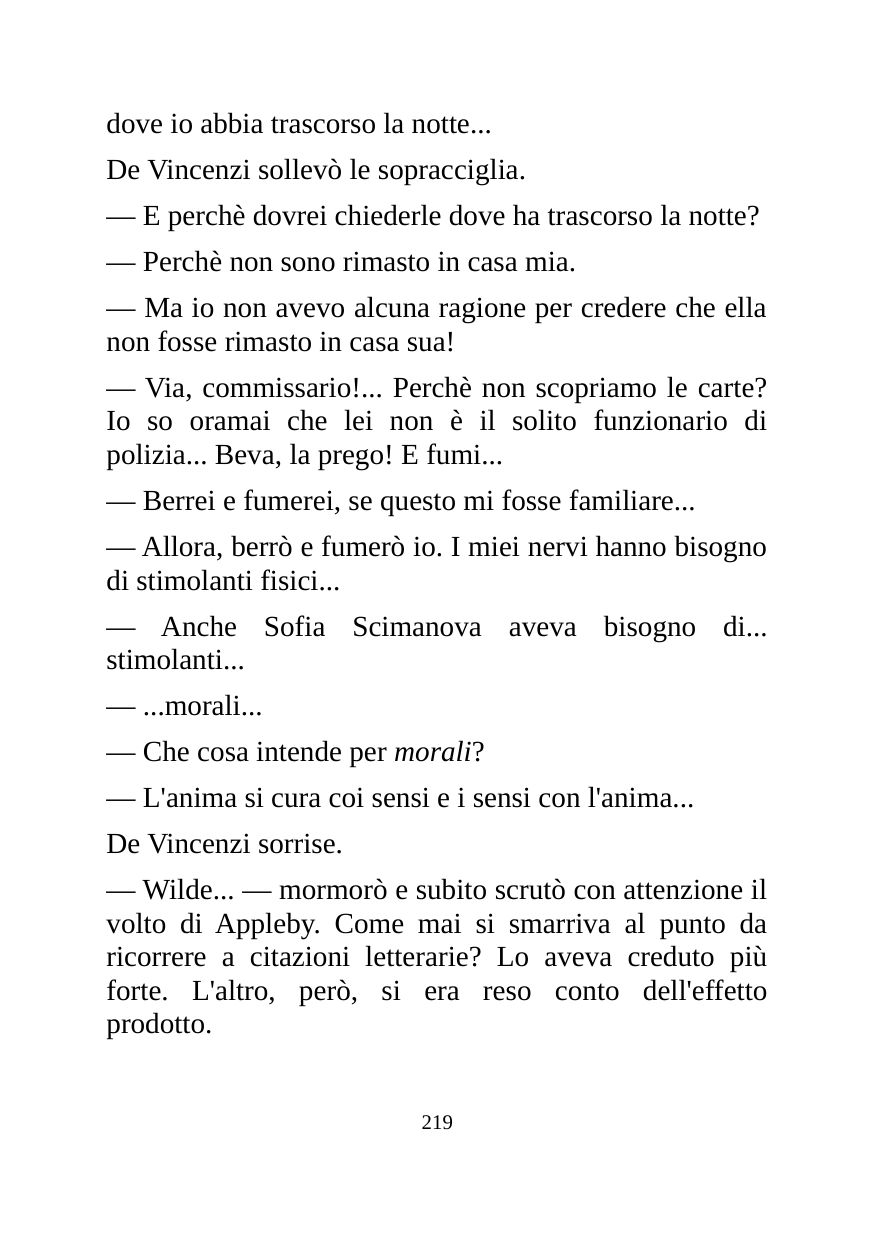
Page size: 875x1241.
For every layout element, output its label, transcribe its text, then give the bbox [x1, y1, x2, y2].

text — E perchè dovrei chiederle dove ha trascorso la notte? [106, 198, 768, 232]
text — Ma io non avevo alcuna ragione per credere che ella non fosse rimasto in casa sua! [106, 290, 768, 357]
text De Vincenzi sorrise. [106, 826, 768, 860]
text De Vincenzi sollevò le sopracciglia. [106, 152, 768, 186]
text — L'anima si cura coi sensi e i sensi con l'anima... [106, 780, 768, 814]
text — Wilde... — mormorò e subito scrutò con attenzione il volto di Appleby. Come mai si smarriva al punto da ricorrere a citazioni letterarie? Lo aveva creduto più forte. L'altro, però, si era reso conto dell'effetto prodotto. [106, 872, 768, 1040]
text — Anche Sofia Scimanova aveva bisogno di... stimolanti... [106, 609, 768, 676]
text — Che cosa intende per morali? [106, 734, 768, 768]
text dove io abbia trascorso la notte... [106, 106, 768, 140]
text — ...morali... [106, 688, 768, 722]
text — Allora, berrò e fumerò io. I miei nervi hanno bisogno di stimolanti fisici... [106, 529, 768, 596]
text — Perchè non sono rimasto in casa mia. [106, 244, 768, 278]
text — Via, commissario!... Perchè non scopriamo le carte? Io so oramai che lei non è il solito funzionario di polizia... Beva, la prego! E fumi... [106, 370, 768, 471]
text — Berrei e fumerei, se questo mi fosse familiare... [106, 483, 768, 517]
